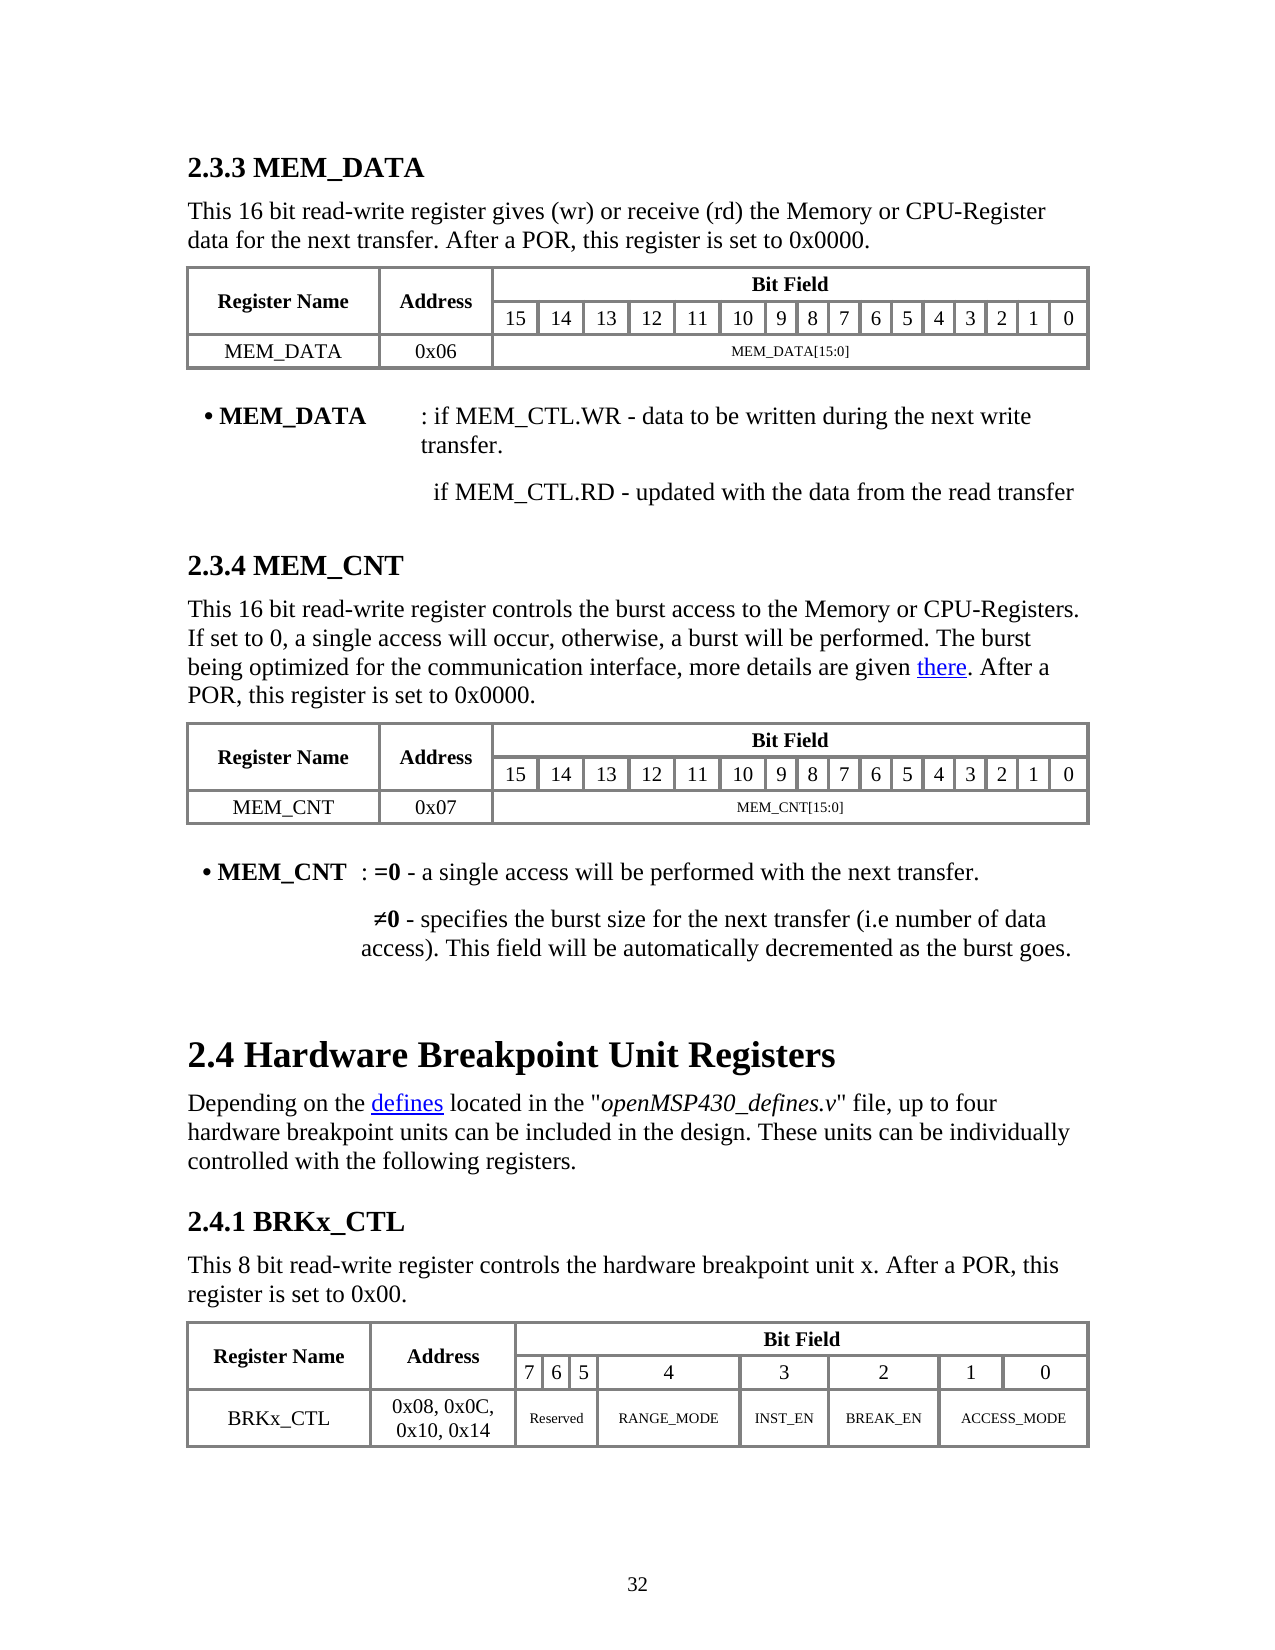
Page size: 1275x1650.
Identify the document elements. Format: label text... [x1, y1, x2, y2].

text 2.3.3 MEM_DATA [187, 150, 1088, 183]
table_header : =0 - a single access will be performed with the next transfer. [358, 854, 1088, 901]
table_cell 12 [631, 759, 673, 789]
table_header Address [381, 269, 491, 333]
table_cell 9 [767, 303, 795, 333]
table_cell 2 [830, 1357, 937, 1387]
table_cell [201, 474, 418, 521]
table_cell 10 [722, 759, 764, 789]
table_cell 0 [1051, 303, 1086, 333]
table_cell MEM_CNT[15:0] [494, 792, 1086, 822]
table_cell RANGE_MODE [599, 1391, 738, 1445]
table_cell INST_EN [742, 1391, 827, 1445]
table_header Register Name [189, 269, 378, 333]
table_cell 0x08, 0x0C, 0x10, 0x14 [372, 1391, 514, 1445]
table_cell 5 [571, 1357, 596, 1387]
table_cell 8 [799, 303, 827, 333]
table_header Bit Field [494, 269, 1086, 299]
text 2.4.1 BRKx_CTL [187, 1204, 1088, 1238]
table_cell 1 [1019, 759, 1048, 789]
table_cell 6 [544, 1357, 568, 1387]
table_cell 10 [722, 303, 764, 333]
table_header Address [372, 1324, 514, 1387]
table_cell 5 [893, 759, 921, 789]
table_cell 7 [517, 1357, 541, 1387]
table_header [187, 854, 199, 901]
table_cell BRKx_CTL [189, 1391, 369, 1445]
text This 16 bit read-write register gives (wr) or receive (rd) the Memory or CPU-Register data for the next transfer. After a POR, this register is set to 0x0000. [187, 196, 1088, 253]
table_cell 2 [988, 303, 1016, 333]
table_cell 1 [941, 1357, 1001, 1387]
table_header • MEM_CNT [200, 854, 358, 901]
table_cell 9 [767, 759, 795, 789]
text 2.4 Hardware Breakpoint Unit Registers [187, 1033, 1088, 1076]
table_cell 7 [830, 759, 858, 789]
table_cell [200, 901, 358, 977]
table_header Register Name [189, 1324, 369, 1387]
table_cell 1 [1019, 303, 1048, 333]
table_cell BREAK_EN [830, 1391, 937, 1445]
table_cell 3 [956, 303, 984, 333]
table_cell 7 [830, 303, 858, 333]
table_cell MEM_DATA [189, 336, 378, 366]
table_cell 11 [676, 759, 718, 789]
table_cell 5 [893, 303, 921, 333]
table_header [187, 399, 201, 474]
table_cell 12 [631, 303, 673, 333]
table_cell 0x07 [381, 792, 491, 822]
table_cell 15 [494, 759, 536, 789]
table_cell 8 [799, 759, 827, 789]
table_cell ≠0 - specifies the burst size for the next transfer (i.e number of data access). This field will be automatically decremented as the burst goes. [358, 901, 1088, 977]
table_cell 6 [862, 303, 890, 333]
text 2.3.4 MEM_CNT [187, 548, 1088, 582]
table_cell 0 [1005, 1357, 1086, 1387]
table_header : if MEM_CTL.WR - data to be written during the next write transfer. [418, 399, 1088, 474]
table_cell 11 [676, 303, 718, 333]
text Depending on the defines located in the "openMSP430_defines.v" file, up to four hardware breakpoint units can be included in the design. These units can be individually controlled with the following registers. [187, 1088, 1088, 1175]
table_cell ACCESS_MODE [941, 1391, 1086, 1445]
table_cell 6 [862, 759, 890, 789]
table_cell 13 [585, 303, 627, 333]
text This 16 bit read-write register controls the burst access to the Memory or CPU-Registers. If set to 0, a single access will occur, otherwise, a burst will be performed. The burst being optimized for the communication interface, more details are given there. After a POR, this register is set to 0x0000. [187, 594, 1088, 709]
table_cell Reserved [517, 1391, 596, 1445]
table_header Address [381, 725, 491, 789]
text This 8 bit read-write register controls the hardware breakpoint unit x. After a POR, this register is set to 0x00. [187, 1251, 1088, 1308]
table_cell MEM_CNT [189, 792, 378, 822]
table_cell 2 [988, 759, 1016, 789]
table_cell 4 [599, 1357, 738, 1387]
table_header Bit Field [494, 725, 1086, 755]
table_cell [187, 474, 201, 521]
table_cell MEM_DATA[15:0] [494, 336, 1086, 366]
table_cell [187, 901, 199, 977]
table_cell 14 [540, 303, 582, 333]
table_cell 13 [585, 759, 627, 789]
table_cell 15 [494, 303, 536, 333]
table_cell if MEM_CTL.RD - updated with the data from the read transfer [418, 474, 1088, 521]
table_cell 0 [1051, 759, 1086, 789]
table_cell 4 [925, 303, 953, 333]
table_header • MEM_DATA [201, 399, 418, 474]
table_cell 0x06 [381, 336, 491, 366]
table_cell 4 [925, 759, 953, 789]
table_cell 14 [540, 759, 582, 789]
table_cell 3 [742, 1357, 827, 1387]
table_header Bit Field [517, 1324, 1086, 1354]
table_header Register Name [189, 725, 378, 789]
table_cell 3 [956, 759, 984, 789]
